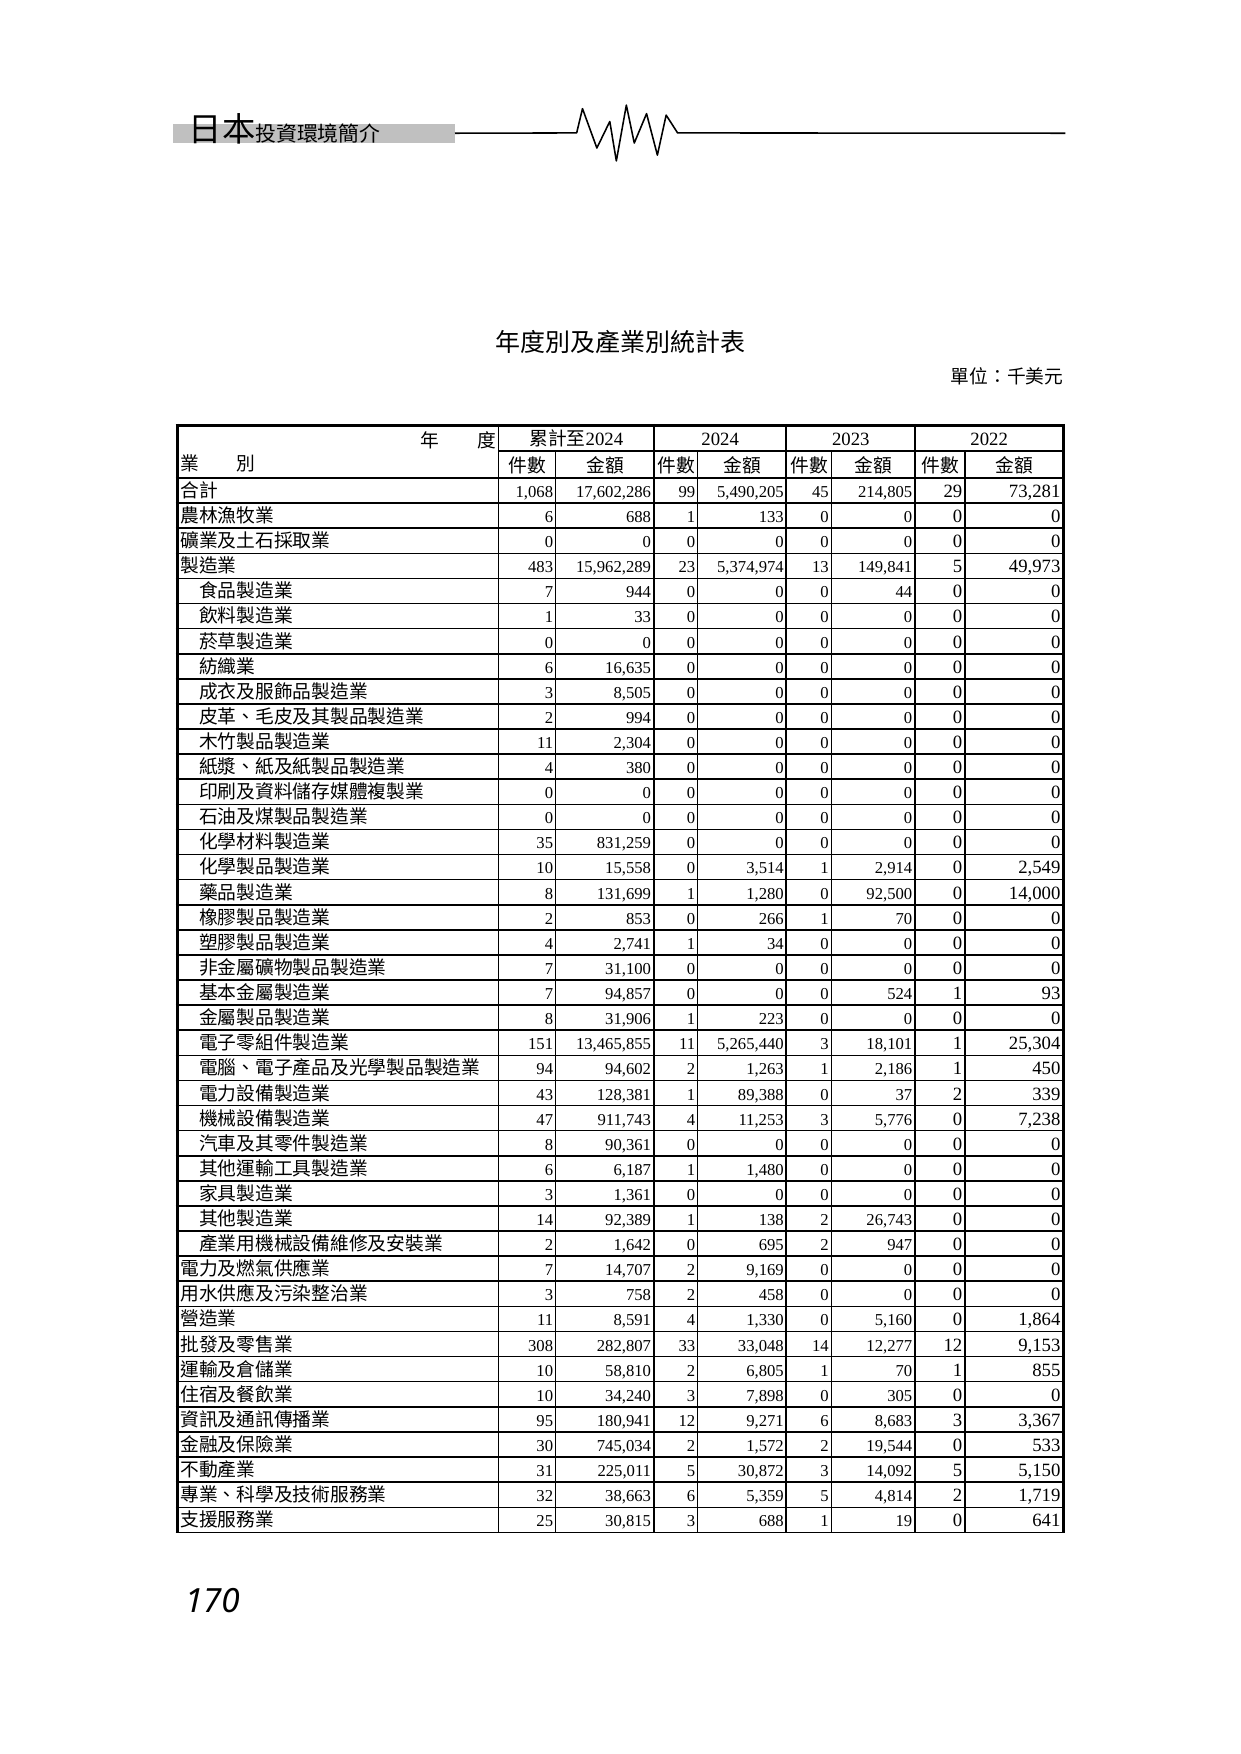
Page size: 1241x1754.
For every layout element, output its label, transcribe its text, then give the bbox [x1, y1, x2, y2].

table_cell 0 [916, 1257, 964, 1280]
table_cell 12,277 [832, 1332, 914, 1356]
table_cell 0 [832, 931, 914, 954]
table_cell 25,304 [966, 1031, 1062, 1054]
table_cell 34,240 [556, 1382, 653, 1406]
table_cell 0 [832, 705, 914, 728]
table_cell 6 [499, 504, 555, 527]
table_cell 資訊及通訊傳播業 [179, 1408, 498, 1431]
table_cell 0 [698, 780, 785, 803]
table_cell 92,389 [556, 1207, 653, 1230]
table_cell 0 [966, 1232, 1062, 1255]
table_cell 2 [655, 1433, 697, 1456]
table_cell 0 [916, 1157, 964, 1180]
table_header 2024 [655, 427, 785, 450]
table_cell 0 [832, 730, 914, 753]
table_cell 2 [916, 1483, 964, 1506]
table_cell 0 [655, 705, 697, 728]
table_cell 0 [787, 1182, 831, 1205]
table_cell 3,367 [966, 1408, 1062, 1431]
table_cell 90,361 [556, 1131, 653, 1155]
text 單位：千美元 [177, 361, 1063, 388]
text 年度別及產業別統計表 [177, 299, 1063, 361]
table_cell 6 [787, 1408, 831, 1431]
table_cell 30,815 [556, 1508, 653, 1531]
table_cell 282,807 [556, 1332, 653, 1356]
table_cell 2 [499, 906, 555, 929]
table_cell 0 [832, 1182, 914, 1205]
table_cell 0 [787, 1307, 831, 1331]
table_cell 25 [499, 1508, 555, 1531]
table_cell 1 [499, 604, 555, 628]
table_cell 1 [655, 504, 697, 527]
table_cell 2,186 [832, 1056, 914, 1079]
table_cell 1 [916, 1056, 964, 1079]
table_cell 6 [499, 655, 555, 678]
table_header 2022 [916, 427, 1062, 450]
table_cell 10 [499, 1357, 555, 1381]
table_cell 19 [832, 1508, 914, 1531]
table_cell 0 [832, 629, 914, 653]
table_cell 其他運輸工具製造業 [179, 1157, 498, 1180]
table_cell 1 [655, 1081, 697, 1105]
table_cell 15,962,289 [556, 554, 653, 577]
table_cell 0 [655, 855, 697, 879]
table_cell 34 [698, 931, 785, 954]
table_cell 5,160 [832, 1307, 914, 1331]
table_cell 印刷及資料儲存媒體複製業 [179, 780, 498, 803]
table_cell 3 [787, 1458, 831, 1481]
table_cell 8,683 [832, 1408, 914, 1431]
table_cell 0 [655, 1182, 697, 1205]
table_cell 33,048 [698, 1332, 785, 1356]
table_cell 2 [655, 1357, 697, 1381]
table_cell 0 [698, 705, 785, 728]
table_cell 533 [966, 1433, 1062, 1456]
table_cell 1,330 [698, 1307, 785, 1331]
table_cell 0 [916, 1207, 964, 1230]
table_cell 木竹製品製造業 [179, 730, 498, 753]
table_cell 99 [655, 479, 697, 502]
table_cell 29 [916, 479, 964, 502]
table_cell 2 [916, 1081, 964, 1105]
table_cell 0 [787, 981, 831, 1004]
table_cell 70 [832, 906, 914, 929]
table_cell 塑膠製品製造業 [179, 931, 498, 954]
table_cell 0 [655, 805, 697, 828]
table_cell 支援服務業 [179, 1508, 498, 1531]
table_cell 0 [832, 680, 914, 703]
table_cell 151 [499, 1031, 555, 1054]
table_cell 8 [499, 1131, 555, 1155]
table_cell 0 [916, 906, 964, 929]
table_cell 4 [655, 1307, 697, 1331]
table_cell 金額 [832, 452, 914, 477]
table_cell 0 [966, 1382, 1062, 1406]
table_cell 1,642 [556, 1232, 653, 1255]
table_cell 0 [698, 655, 785, 678]
table_cell 0 [698, 755, 785, 778]
table_cell 93 [966, 981, 1062, 1004]
table_cell 133 [698, 504, 785, 527]
table_cell 92,500 [832, 880, 914, 904]
table_cell 0 [916, 730, 964, 753]
table_cell 2,549 [966, 855, 1062, 879]
table_cell 3 [916, 1408, 964, 1431]
table_cell 128,381 [556, 1081, 653, 1105]
table_cell 5 [916, 1458, 964, 1481]
table_cell 0 [655, 830, 697, 854]
table_cell 0 [556, 529, 653, 552]
table_cell 37 [832, 1081, 914, 1105]
table_cell 1 [787, 1056, 831, 1079]
table_cell 0 [832, 1131, 914, 1155]
table_cell 0 [698, 629, 785, 653]
table_cell 0 [655, 1131, 697, 1155]
table_cell 688 [556, 504, 653, 527]
table_cell 1 [655, 880, 697, 904]
table_cell 0 [966, 1131, 1062, 1155]
table_cell 43 [499, 1081, 555, 1105]
table_cell 0 [787, 604, 831, 628]
table_cell 0 [787, 880, 831, 904]
table_cell 0 [832, 1157, 914, 1180]
table_cell 95 [499, 1408, 555, 1431]
table_cell 7 [499, 981, 555, 1004]
table_cell 2,741 [556, 931, 653, 954]
table_cell 0 [787, 1157, 831, 1180]
table_cell 911,743 [556, 1106, 653, 1130]
table_cell 電力及燃氣供應業 [179, 1257, 498, 1280]
table_cell 0 [655, 981, 697, 1004]
table_cell 合計 [179, 479, 498, 502]
table_cell 0 [787, 529, 831, 552]
table_cell 0 [655, 529, 697, 552]
table_cell 0 [916, 1508, 964, 1531]
table_cell 0 [698, 579, 785, 603]
table_cell 994 [556, 705, 653, 728]
table_cell 853 [556, 906, 653, 929]
table_cell 金融及保險業 [179, 1433, 498, 1456]
table_cell 2 [787, 1232, 831, 1255]
table_cell 0 [787, 1282, 831, 1306]
table_cell 2,914 [832, 855, 914, 879]
table_cell 4 [655, 1106, 697, 1130]
table_cell 0 [916, 1106, 964, 1130]
table_cell 製造業 [179, 554, 498, 577]
table_cell 金額 [698, 452, 785, 477]
table_cell 0 [966, 1157, 1062, 1180]
table_cell 5 [655, 1458, 697, 1481]
table_cell 0 [655, 579, 697, 603]
table_cell 1,280 [698, 880, 785, 904]
table_cell 14,000 [966, 880, 1062, 904]
table_cell 金額 [966, 452, 1062, 477]
table_cell 14,092 [832, 1458, 914, 1481]
table_cell 其他製造業 [179, 1207, 498, 1230]
table_cell 0 [966, 529, 1062, 552]
table_cell 0 [966, 755, 1062, 778]
table_cell 14 [499, 1207, 555, 1230]
table_cell 11,253 [698, 1106, 785, 1130]
table_cell 695 [698, 1232, 785, 1255]
table_cell 0 [787, 1257, 831, 1280]
table_cell 2 [655, 1056, 697, 1079]
table_cell 483 [499, 554, 555, 577]
table_cell 94 [499, 1056, 555, 1079]
table_cell 0 [916, 880, 964, 904]
table_cell 0 [787, 956, 831, 979]
table_cell 菸草製造業 [179, 629, 498, 653]
table_cell 180,941 [556, 1408, 653, 1431]
table_cell 化學製品製造業 [179, 855, 498, 879]
table_cell 橡膠製品製造業 [179, 906, 498, 929]
table_cell 2 [655, 1257, 697, 1280]
table_cell 1,068 [499, 479, 555, 502]
table_cell 件數 [499, 452, 555, 477]
table_cell 6,805 [698, 1357, 785, 1381]
table_cell 0 [966, 680, 1062, 703]
table_cell 0 [966, 504, 1062, 527]
table_cell 0 [966, 604, 1062, 628]
table_cell 1 [916, 1031, 964, 1054]
table_cell 0 [916, 579, 964, 603]
table_cell 5,490,205 [698, 479, 785, 502]
table_cell 0 [698, 680, 785, 703]
table_cell 1 [787, 855, 831, 879]
table_cell 0 [787, 755, 831, 778]
table_cell 農林漁牧業 [179, 504, 498, 527]
table_cell 0 [787, 655, 831, 678]
table_cell 0 [698, 604, 785, 628]
table_cell 149,841 [832, 554, 914, 577]
table_cell 1 [787, 1357, 831, 1381]
table_cell 皮革、毛皮及其製品製造業 [179, 705, 498, 728]
table_cell 食品製造業 [179, 579, 498, 603]
table_cell 524 [832, 981, 914, 1004]
table_cell 0 [787, 931, 831, 954]
table_cell 3 [499, 1182, 555, 1205]
table_cell 380 [556, 755, 653, 778]
table_cell 0 [916, 1006, 964, 1029]
table_cell 0 [655, 1232, 697, 1255]
table_cell 266 [698, 906, 785, 929]
table_cell 0 [916, 1131, 964, 1155]
table_cell 0 [966, 655, 1062, 678]
table_cell 件數 [655, 452, 697, 477]
table_cell 11 [499, 1307, 555, 1331]
table_cell 0 [655, 755, 697, 778]
table_cell 件數 [787, 452, 831, 477]
table_cell 13 [787, 554, 831, 577]
table_cell 305 [832, 1382, 914, 1406]
table_cell 47 [499, 1106, 555, 1130]
table_cell 0 [832, 755, 914, 778]
table_cell 0 [832, 830, 914, 854]
table_cell 1,572 [698, 1433, 785, 1456]
table_cell 0 [698, 730, 785, 753]
table_cell 0 [655, 730, 697, 753]
table_cell 831,259 [556, 830, 653, 854]
table_cell 13,465,855 [556, 1031, 653, 1054]
table_cell 30 [499, 1433, 555, 1456]
table_cell 0 [916, 780, 964, 803]
table_cell 1 [916, 1357, 964, 1381]
table_cell 0 [787, 780, 831, 803]
table_cell 3 [655, 1382, 697, 1406]
table_cell 產業用機械設備維修及安裝業 [179, 1232, 498, 1255]
table_cell 石油及煤製品製造業 [179, 805, 498, 828]
table_cell 7 [499, 956, 555, 979]
table_cell 0 [966, 1207, 1062, 1230]
table_cell 0 [698, 830, 785, 854]
table_cell 運輸及倉儲業 [179, 1357, 498, 1381]
table_cell 4,814 [832, 1483, 914, 1506]
table_cell 35 [499, 830, 555, 854]
table_cell 0 [556, 780, 653, 803]
table_cell 0 [787, 1006, 831, 1029]
table_cell 0 [916, 931, 964, 954]
table_cell 3,514 [698, 855, 785, 879]
table_cell 2,304 [556, 730, 653, 753]
table_cell 947 [832, 1232, 914, 1255]
table_cell 94,857 [556, 981, 653, 1004]
table_cell 0 [655, 629, 697, 653]
table_cell 1,263 [698, 1056, 785, 1079]
table_cell 0 [916, 855, 964, 879]
table_cell 汽車及其零件製造業 [179, 1131, 498, 1155]
table_cell 0 [916, 529, 964, 552]
table_cell 非金屬礦物製品製造業 [179, 956, 498, 979]
table_header 年 度 業 別 [179, 427, 498, 477]
table_cell 0 [787, 680, 831, 703]
table_cell 688 [698, 1508, 785, 1531]
table_cell 10 [499, 855, 555, 879]
table_cell 9,153 [966, 1332, 1062, 1356]
table_cell 3 [655, 1508, 697, 1531]
table_cell 1,480 [698, 1157, 785, 1180]
table_cell 8,505 [556, 680, 653, 703]
table_cell 0 [966, 1282, 1062, 1306]
table_cell 1 [655, 1006, 697, 1029]
table_cell 0 [966, 1006, 1062, 1029]
table_cell 5,150 [966, 1458, 1062, 1481]
table_cell 飲料製造業 [179, 604, 498, 628]
table_cell 31,100 [556, 956, 653, 979]
table_cell 1 [655, 1157, 697, 1180]
table_cell 2 [787, 1433, 831, 1456]
table_cell 641 [966, 1508, 1062, 1531]
table_cell 住宿及餐飲業 [179, 1382, 498, 1406]
table_cell 家具製造業 [179, 1182, 498, 1205]
table_cell 4 [499, 755, 555, 778]
table_cell 0 [916, 1182, 964, 1205]
table_cell 944 [556, 579, 653, 603]
table_cell 0 [966, 805, 1062, 828]
table_cell 0 [916, 1282, 964, 1306]
table_cell 0 [832, 805, 914, 828]
table_cell 0 [832, 1006, 914, 1029]
table_cell 0 [655, 906, 697, 929]
table_cell 8,591 [556, 1307, 653, 1331]
table_cell 1 [787, 1508, 831, 1531]
table_cell 0 [787, 579, 831, 603]
table_cell 0 [698, 981, 785, 1004]
table_cell 紙漿、紙及紙製品製造業 [179, 755, 498, 778]
table_cell 電子零組件製造業 [179, 1031, 498, 1054]
table_cell 0 [966, 1257, 1062, 1280]
table_cell 0 [966, 931, 1062, 954]
table_cell 7 [499, 1257, 555, 1280]
table_cell 0 [787, 1382, 831, 1406]
table_cell 5,359 [698, 1483, 785, 1506]
table_cell 0 [787, 805, 831, 828]
table_cell 5,776 [832, 1106, 914, 1130]
table_cell 18,101 [832, 1031, 914, 1054]
table_cell 0 [655, 780, 697, 803]
table_cell 件數 [916, 452, 964, 477]
table_cell 0 [966, 1182, 1062, 1205]
table_cell 58,810 [556, 1357, 653, 1381]
table_cell 70 [832, 1357, 914, 1381]
table_cell 11 [655, 1031, 697, 1054]
table_cell 31,906 [556, 1006, 653, 1029]
table_cell 0 [499, 805, 555, 828]
table_cell 0 [916, 1382, 964, 1406]
table_cell 0 [787, 705, 831, 728]
table_cell 0 [655, 655, 697, 678]
table_cell 0 [787, 629, 831, 653]
table_cell 0 [787, 1081, 831, 1105]
table_cell 營造業 [179, 1307, 498, 1331]
table_cell 0 [832, 529, 914, 552]
table_cell 1,864 [966, 1307, 1062, 1331]
table_cell 16,635 [556, 655, 653, 678]
table_cell 7,898 [698, 1382, 785, 1406]
table_cell 用水供應及污染整治業 [179, 1282, 498, 1306]
table_cell 0 [787, 730, 831, 753]
table_cell 0 [655, 680, 697, 703]
table_cell 89,388 [698, 1081, 785, 1105]
table_cell 0 [698, 1182, 785, 1205]
table_cell 電腦、電子產品及光學製品製造業 [179, 1056, 498, 1079]
table_cell 0 [916, 705, 964, 728]
table_cell 4 [499, 931, 555, 954]
table_cell 223 [698, 1006, 785, 1029]
table_cell 745,034 [556, 1433, 653, 1456]
table_cell 0 [499, 780, 555, 803]
table_cell 32 [499, 1483, 555, 1506]
table_cell 電力設備製造業 [179, 1081, 498, 1105]
table_cell 6 [655, 1483, 697, 1506]
table_cell 專業、科學及技術服務業 [179, 1483, 498, 1506]
table_cell 0 [916, 629, 964, 653]
table_cell 49,973 [966, 554, 1062, 577]
table_cell 0 [916, 504, 964, 527]
table_cell 33 [556, 604, 653, 628]
table_cell 1 [787, 906, 831, 929]
table_cell 5,265,440 [698, 1031, 785, 1054]
table_cell 308 [499, 1332, 555, 1356]
table_cell 3 [499, 1282, 555, 1306]
table_cell 5,374,974 [698, 554, 785, 577]
table_cell 11 [499, 730, 555, 753]
table_cell 0 [787, 1131, 831, 1155]
table_cell 23 [655, 554, 697, 577]
table_cell 15,558 [556, 855, 653, 879]
table_cell 0 [832, 604, 914, 628]
table_cell 0 [966, 830, 1062, 854]
table_cell 0 [556, 805, 653, 828]
table_cell 138 [698, 1207, 785, 1230]
table_cell 1,719 [966, 1483, 1062, 1506]
table_cell 19,544 [832, 1433, 914, 1456]
table_cell 12 [655, 1408, 697, 1431]
table_cell 1 [655, 931, 697, 954]
table_cell 0 [916, 830, 964, 854]
table_cell 2 [499, 705, 555, 728]
table_cell 0 [966, 780, 1062, 803]
table_cell 7 [499, 579, 555, 603]
table_cell 0 [556, 629, 653, 653]
table_cell 0 [499, 529, 555, 552]
table_cell 2 [787, 1207, 831, 1230]
table_cell 33 [655, 1332, 697, 1356]
table_cell 1 [916, 981, 964, 1004]
table_cell 44 [832, 579, 914, 603]
table_cell 38,663 [556, 1483, 653, 1506]
table_cell 0 [832, 1257, 914, 1280]
table_cell 131,699 [556, 880, 653, 904]
table_cell 0 [916, 956, 964, 979]
table_cell 8 [499, 1006, 555, 1029]
table_cell 0 [916, 1307, 964, 1331]
table_cell 0 [916, 1433, 964, 1456]
table_cell 金額 [556, 452, 653, 477]
table_cell 金屬製品製造業 [179, 1006, 498, 1029]
table_cell 基本金屬製造業 [179, 981, 498, 1004]
table_cell 94,602 [556, 1056, 653, 1079]
table_cell 8 [499, 880, 555, 904]
table_cell 0 [832, 956, 914, 979]
table_cell 0 [966, 956, 1062, 979]
table_cell 12 [916, 1332, 964, 1356]
table_cell 3 [787, 1106, 831, 1130]
table_cell 0 [698, 956, 785, 979]
table_cell 礦業及土石採取業 [179, 529, 498, 552]
table_cell 2 [655, 1282, 697, 1306]
table_cell 0 [916, 680, 964, 703]
table_cell 73,281 [966, 479, 1062, 502]
table_cell 0 [966, 629, 1062, 653]
table_cell 0 [787, 504, 831, 527]
table_cell 45 [787, 479, 831, 502]
table_cell 0 [966, 705, 1062, 728]
table_cell 5 [916, 554, 964, 577]
table_cell 紡織業 [179, 655, 498, 678]
table_cell 17,602,286 [556, 479, 653, 502]
table_cell 0 [698, 805, 785, 828]
table_cell 30,872 [698, 1458, 785, 1481]
table_header 2023 [787, 427, 914, 450]
table_cell 批發及零售業 [179, 1332, 498, 1356]
table_cell 339 [966, 1081, 1062, 1105]
table_cell 0 [916, 1232, 964, 1255]
table_cell 0 [916, 805, 964, 828]
table_cell 14,707 [556, 1257, 653, 1280]
table_cell 藥品製造業 [179, 880, 498, 904]
table_cell 450 [966, 1056, 1062, 1079]
table_cell 31 [499, 1458, 555, 1481]
table_cell 0 [655, 956, 697, 979]
table_header 累計至2024 [499, 427, 653, 450]
table_cell 0 [832, 655, 914, 678]
table_cell 3 [499, 680, 555, 703]
table_cell 10 [499, 1382, 555, 1406]
table_cell 5 [787, 1483, 831, 1506]
table_cell 0 [832, 504, 914, 527]
table_cell 3 [787, 1031, 831, 1054]
table_cell 0 [916, 755, 964, 778]
table_cell 0 [698, 529, 785, 552]
table_cell 0 [655, 604, 697, 628]
table_cell 7,238 [966, 1106, 1062, 1130]
table_cell 6 [499, 1157, 555, 1180]
table_cell 成衣及服飾品製造業 [179, 680, 498, 703]
table_cell 458 [698, 1282, 785, 1306]
table_cell 0 [832, 780, 914, 803]
table_cell 0 [966, 579, 1062, 603]
table_cell 不動產業 [179, 1458, 498, 1481]
table_cell 0 [966, 906, 1062, 929]
table_cell 6,187 [556, 1157, 653, 1180]
table_cell 0 [832, 1282, 914, 1306]
table_cell 0 [698, 1131, 785, 1155]
table_cell 225,011 [556, 1458, 653, 1481]
table_cell 機械設備製造業 [179, 1106, 498, 1130]
table_cell 214,805 [832, 479, 914, 502]
table_cell 1 [655, 1207, 697, 1230]
table_cell 14 [787, 1332, 831, 1356]
table_cell 26,743 [832, 1207, 914, 1230]
table_cell 9,271 [698, 1408, 785, 1431]
table_cell 0 [916, 604, 964, 628]
table_cell 0 [499, 629, 555, 653]
table_cell 0 [787, 830, 831, 854]
table_cell 1,361 [556, 1182, 653, 1205]
table_cell 2 [499, 1232, 555, 1255]
table_cell 0 [916, 655, 964, 678]
table_cell 758 [556, 1282, 653, 1306]
table_cell 化學材料製造業 [179, 830, 498, 854]
table_cell 855 [966, 1357, 1062, 1381]
table_cell 9,169 [698, 1257, 785, 1280]
table_cell 0 [966, 730, 1062, 753]
